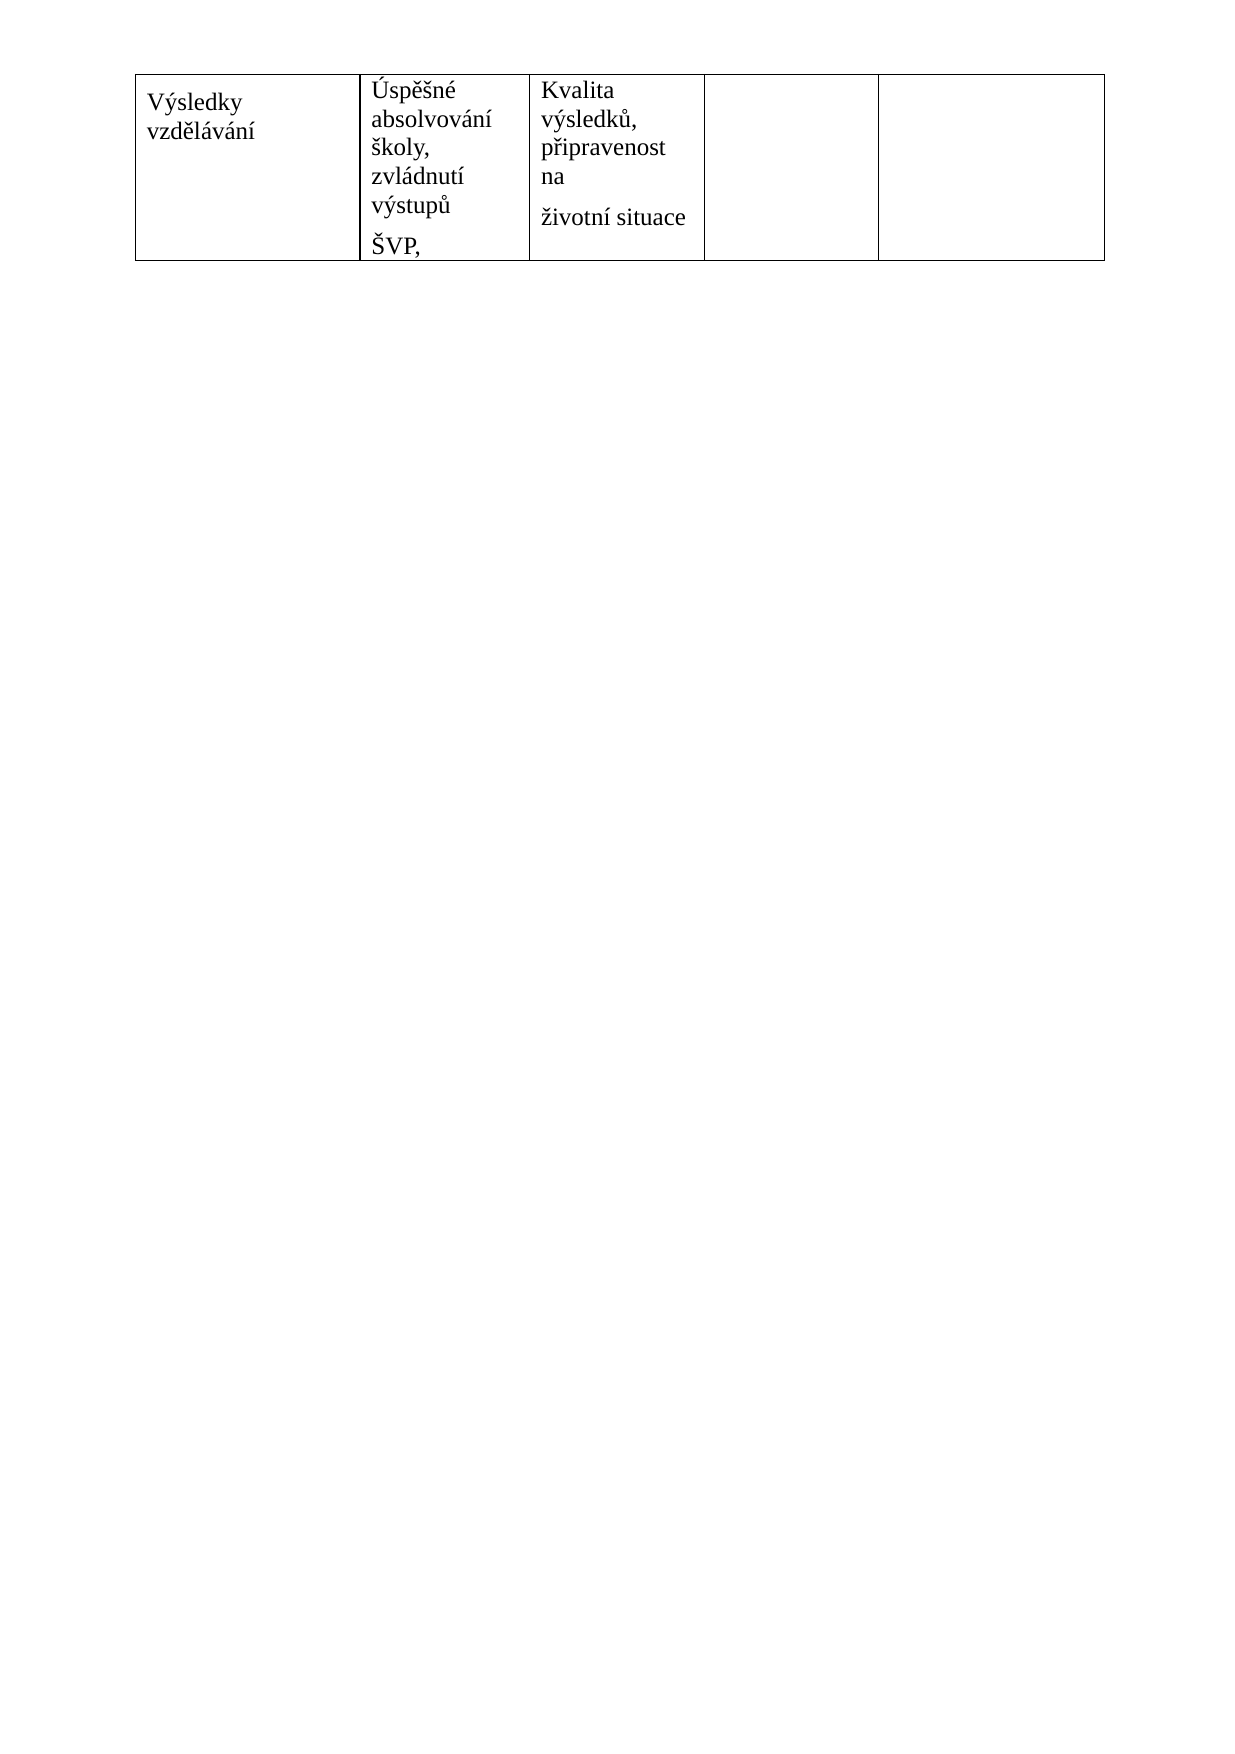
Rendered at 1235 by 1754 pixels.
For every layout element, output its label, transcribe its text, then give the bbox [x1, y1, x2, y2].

table_cell [879, 75, 1104, 260]
table_cell Úspěšné absolvování školy, zvládnutí výstupů ŠVP, [361, 75, 529, 260]
table_cell [705, 75, 878, 260]
table_cell Výsledky vzdělávání [136, 75, 359, 260]
table_cell Kvalita výsledků, připravenost na životní situace [530, 75, 704, 260]
